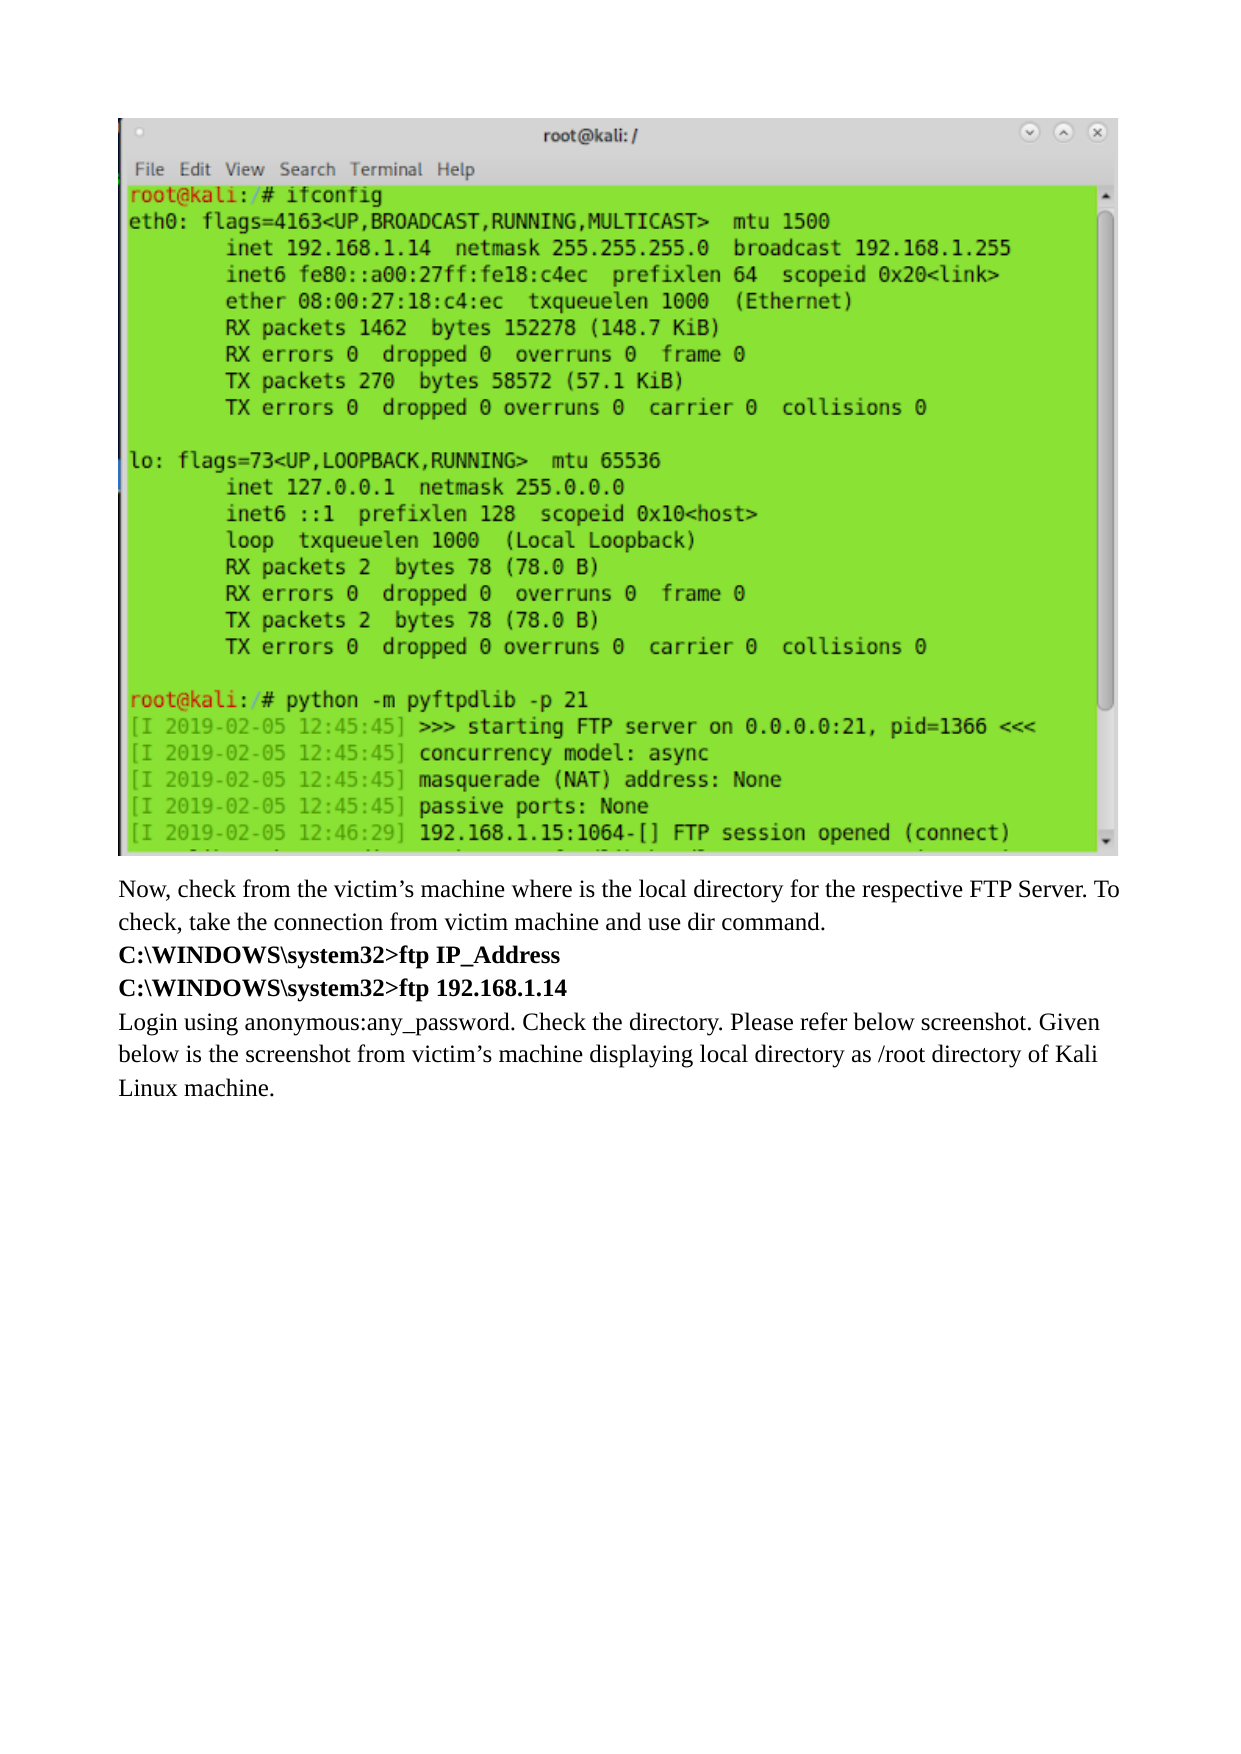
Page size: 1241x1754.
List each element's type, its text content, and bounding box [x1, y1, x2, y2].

text Now, check from the victim’s machine where is the local directory for the respective FTP Server. To check, take the connection from victim machine and use dir command. C:\WINDOWS\system32>ftp IP_Address C:\WINDOWS\system32>ftp 192.168.1.14 Login using anonymous:any_password. Check the directory. Please refer below screenshot. Given below is the screenshot from victim’s machine displaying local directory as /root directory of Kali Linux machine. [118, 874, 1122, 1101]
picture [118, 118, 1119, 856]
